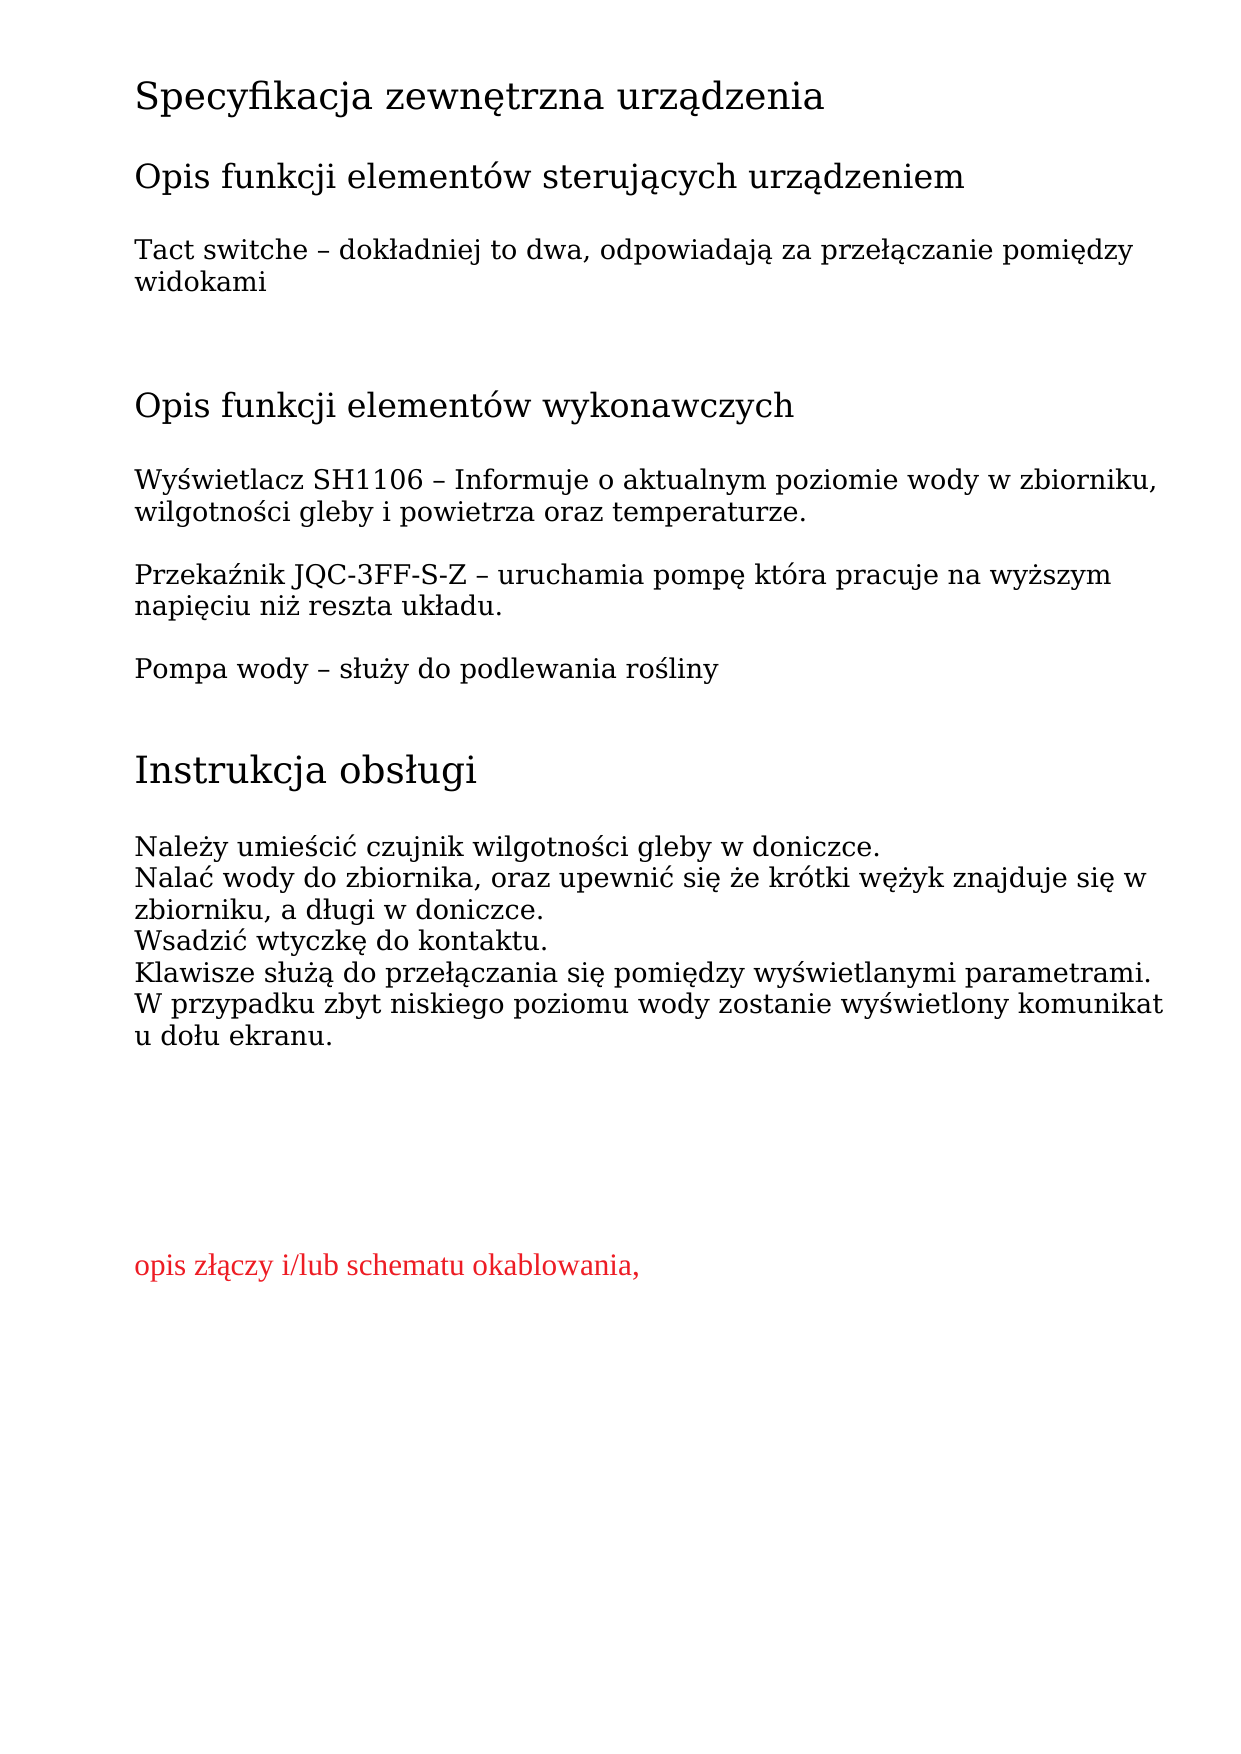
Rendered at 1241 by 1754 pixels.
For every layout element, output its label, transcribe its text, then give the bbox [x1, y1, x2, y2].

text Wyświetlacz SH1106 – Informuje o aktualnym poziomie wody w zbiorniku, [134, 464, 1181, 496]
text Przekaźnik JQC-3FF-S-Z – uruchamia pompę która pracuje na wyższym napięciu niż reszta układu. [134, 559, 1181, 622]
text Specyfikacja zewnętrzna urządzenia [134, 75, 1181, 119]
text Opis funkcji elementów sterujących urządzeniem [134, 157, 1181, 196]
text wilgotności gleby i powietrza oraz temperaturze. [134, 496, 1181, 527]
text opis złączy i/lub schematu okablowania, [134, 1246, 1181, 1282]
text Pompa wody – służy do podlewania rośliny [134, 654, 1181, 685]
text Instrukcja obsługi [134, 748, 1181, 792]
text Opis funkcji elementów wykonawczych [134, 387, 1181, 425]
text Nalać wody do zbiornika, oraz upewnić się że krótki wężyk znajduje się w zbiorniku, a długi w doniczce. [134, 862, 1181, 926]
text Tact switche – dokładniej to dwa, odpowiadają za przełączanie pomiędzy widokami [134, 234, 1181, 297]
text Klawisze służą do przełączania się pomiędzy wyświetlanymi parametrami. [134, 957, 1181, 989]
text Wsadzić wtyczkę do kontaktu. [134, 926, 1181, 957]
text W przypadku zbyt niskiego poziomu wody zostanie wyświetlony komunikat u dołu ekranu. [134, 989, 1181, 1052]
text Należy umieścić czujnik wilgotności gleby w doniczce. [134, 831, 1181, 862]
